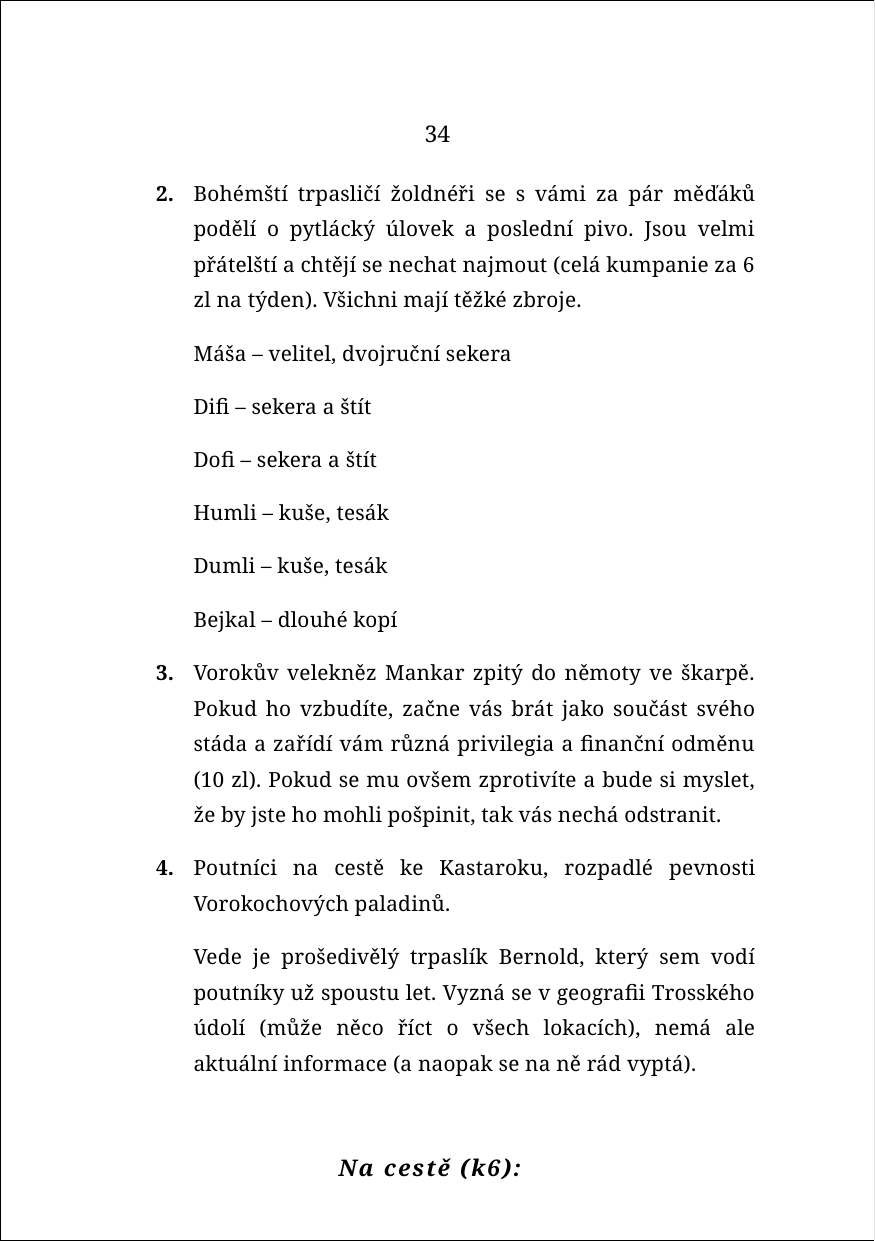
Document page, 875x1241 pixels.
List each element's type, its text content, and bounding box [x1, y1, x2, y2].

list Difi – sekera a štít [156, 392, 756, 420]
list Vede je prošedivělý trpaslík Bernold, který sem vodí poutníky už spoustu let. Vyzná se v geografii Trosského údolí (může něco říct o všech lokacích), nemá ale aktuální informace (a naopak se na ně rád vyptá). [156, 942, 756, 1077]
list Máša – velitel, dvojruční sekera [156, 339, 756, 367]
list Bejkal – dlouhé kopí [156, 605, 756, 633]
list Dofi – sekera a štít [156, 445, 756, 474]
list Poutníci na cestě ke Kastaroku, rozpadlé pevnosti Vorokochových paladinů. [156, 853, 756, 917]
list Dumli – kuše, tesák [156, 552, 756, 580]
list Vorokův velekněz Mankar zpitý do němoty ve škarpě. Pokud ho vzbudíte, začne vás brát jako součást svého stáda a zařídí vám různá privilegia a finanční odměnu (10 zl). Pokud se mu ovšem zprotivíte a bude si myslet, že by jste ho mohli pošpinit, tak vás nechá odstranit. [156, 658, 756, 829]
list Humli – kuše, tesák [156, 498, 756, 527]
list Bohémští trpasličí žoldnéři se s vámi za pár měďáků podělí o pytlácký úlovek a poslední pivo. Jsou velmi přátelští a chtějí se nechat najmout (celá kumpanie za 6 zl na týden). Všichni mají těžké zbroje. [156, 179, 756, 314]
